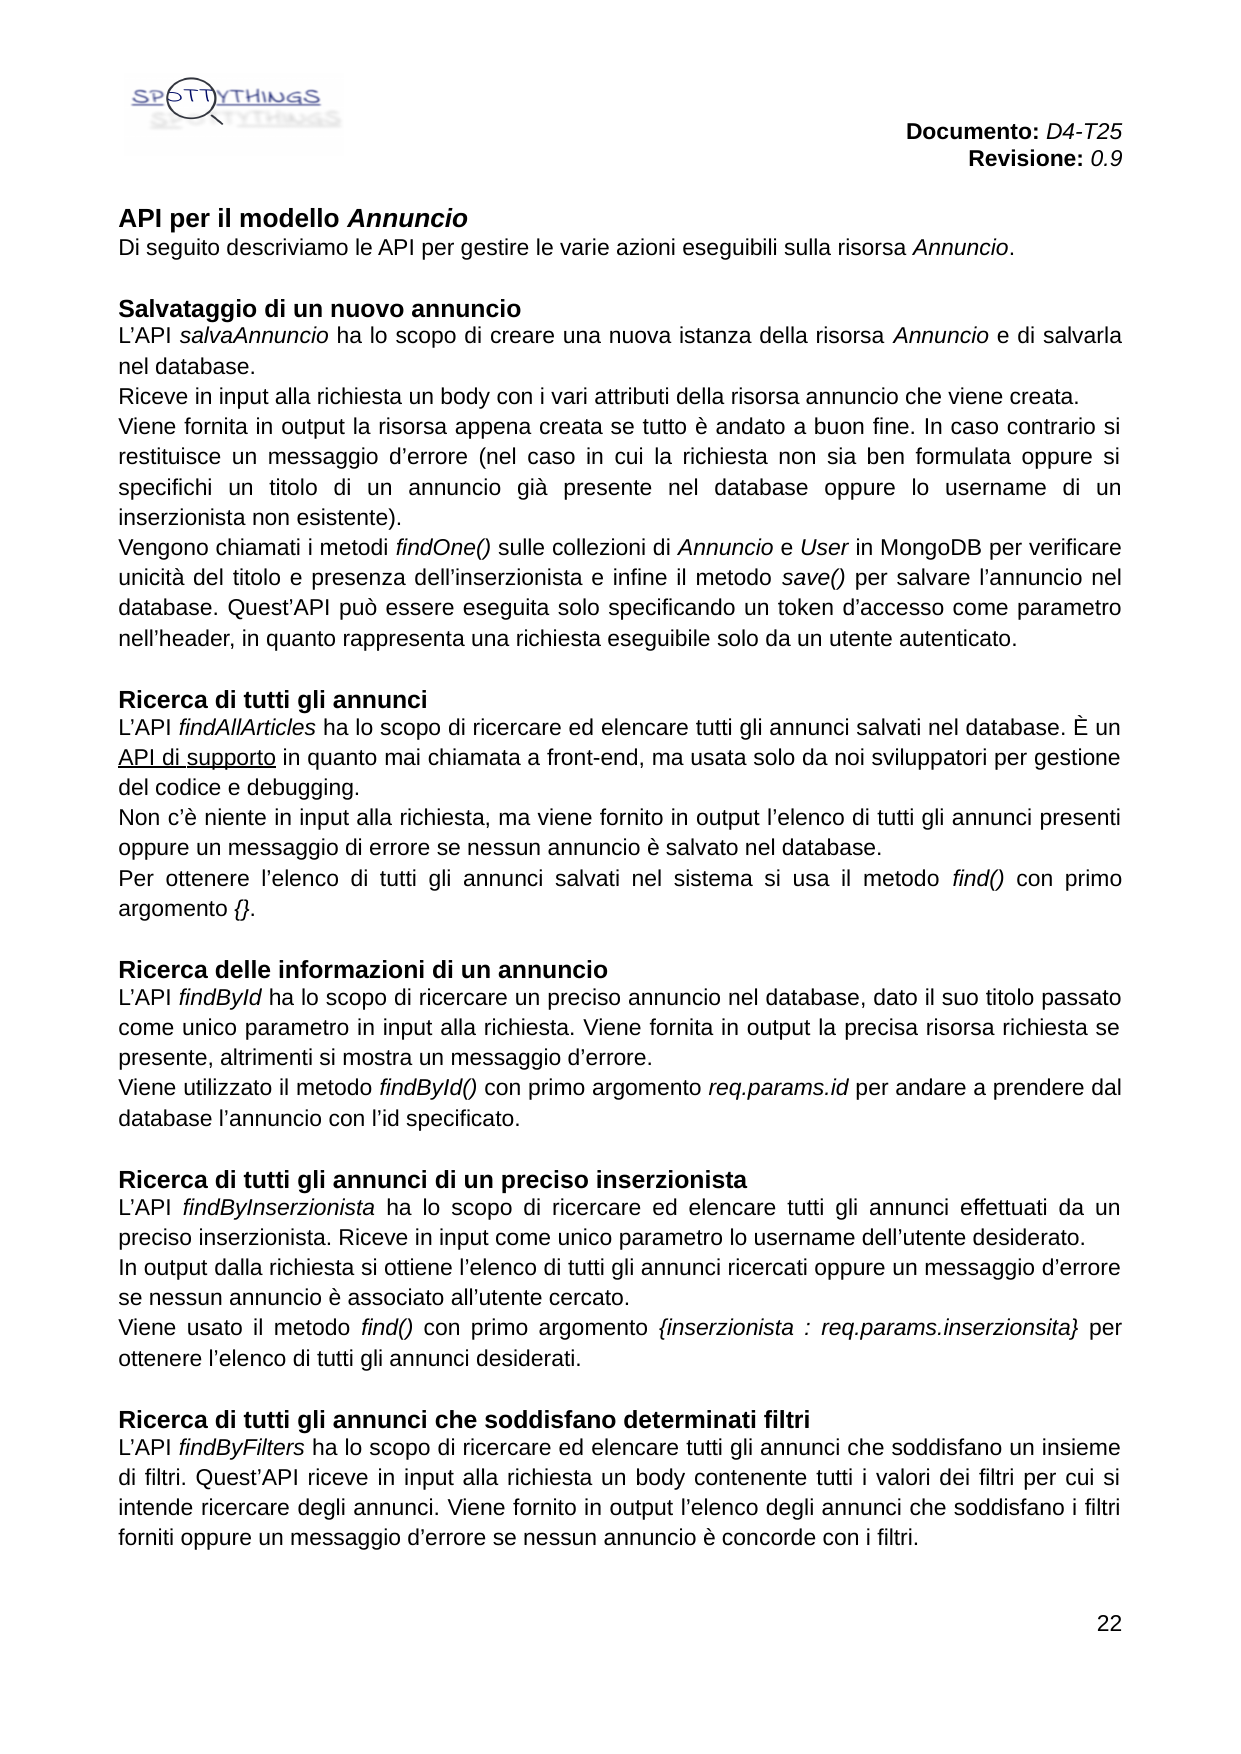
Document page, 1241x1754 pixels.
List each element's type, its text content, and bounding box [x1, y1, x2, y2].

text L’API findByInserzionista ha lo scopo di ricercare ed elencare tutti gli annunci effettuati da un preciso inserzionista. Riceve in input come unico parametro lo username dell’utente desiderato. [118, 1193, 1122, 1250]
text Vengono chiamati i metodi findOne() sulle collezioni di Annuncio e User in MongoDB per verificare unicità del titolo e presenza dell’inserzionista e infine il metodo save() per salvare l’annuncio nel database. Quest’API può essere eseguita solo specificando un token d’accesso come parametro nell’header, in quanto rappresenta una richiesta eseguibile solo da un utente autenticato. [118, 534, 1122, 651]
text L’API findAllArticles ha lo scopo di ricercare ed elencare tutti gli annunci salvati nel database. È un API di supporto in quanto mai chiamata a front-end, ma usata solo da noi sviluppatori per gestione del codice e debugging. [118, 713, 1122, 800]
subtitle Ricerca di tutti gli annunci che soddisfano determinati filtri [118, 1405, 1122, 1433]
subtitle Salvataggio di un nuovo annuncio [118, 294, 1122, 322]
subtitle Ricerca di tutti gli annunci di un preciso inserzionista [118, 1165, 1122, 1193]
text Non c’è niente in input alla richiesta, ma viene fornito in output l’elenco di tutti gli annunci presenti oppure un messaggio di errore se nessun annuncio è salvato nel database. [118, 804, 1122, 861]
text L’API findById ha lo scopo di ricercare un preciso annuncio nel database, dato il suo titolo passato come unico parametro in input alla richiesta. Viene fornita in output la precisa risorsa richiesta se presente, altrimenti si mostra un messaggio d’errore. [118, 984, 1122, 1070]
text Viene usato il metodo find() con primo argomento {inserzionista : req.params.inserzionsita} per ottenere l’elenco di tutti gli annunci desiderati. [118, 1314, 1122, 1371]
text Per ottenere l’elenco di tutti gli annunci salvati nel sistema si usa il metodo find() con primo argomento {}. [118, 864, 1122, 921]
text L’API salvaAnnuncio ha lo scopo di creare una nuova istanza della risorsa Annuncio e di salvarla nel database. [118, 322, 1122, 379]
text In output dalla richiesta si ottiene l’elenco di tutti gli annunci ricercati oppure un messaggio d’errore se nessun annuncio è associato all’utente cercato. [118, 1254, 1122, 1310]
subtitle Ricerca di tutti gli annunci [118, 685, 1122, 713]
text L’API findByFilters ha lo scopo di ricercare ed elencare tutti gli annunci che soddisfano un insieme di filtri. Quest’API riceve in input alla richiesta un body contenente tutti i valori dei filtri per cui si intende ricercare degli annunci. Viene fornito in output l’elenco degli annunci che soddisfano i filtri forniti oppure un messaggio d’errore se nessun annuncio è concorde con i filtri. [118, 1433, 1122, 1550]
subtitle Ricerca delle informazioni di un annuncio [118, 955, 1122, 984]
text Viene utilizzato il metodo findById() con primo argomento req.params.id per andare a prendere dal database l’annuncio con l’id specificato. [118, 1074, 1122, 1131]
picture [123, 73, 345, 156]
text Viene fornita in output la risorsa appena creata se tutto è andato a buon fine. In caso contrario si restituisce un messaggio d’errore (nel caso in cui la richiesta non sia ben formulata oppure si specifichi un titolo di un annuncio già presente nel database oppure lo username di un inserzionista non esistente). [118, 413, 1122, 530]
text Riceve in input alla richiesta un body con i vari attributi della risorsa annuncio che viene creata. [118, 383, 1122, 409]
subtitle API per il modello Annuncio [118, 203, 1122, 233]
text Di seguito descriviamo le API per gestire le varie azioni eseguibili sulla risorsa Annuncio. [118, 233, 1122, 260]
